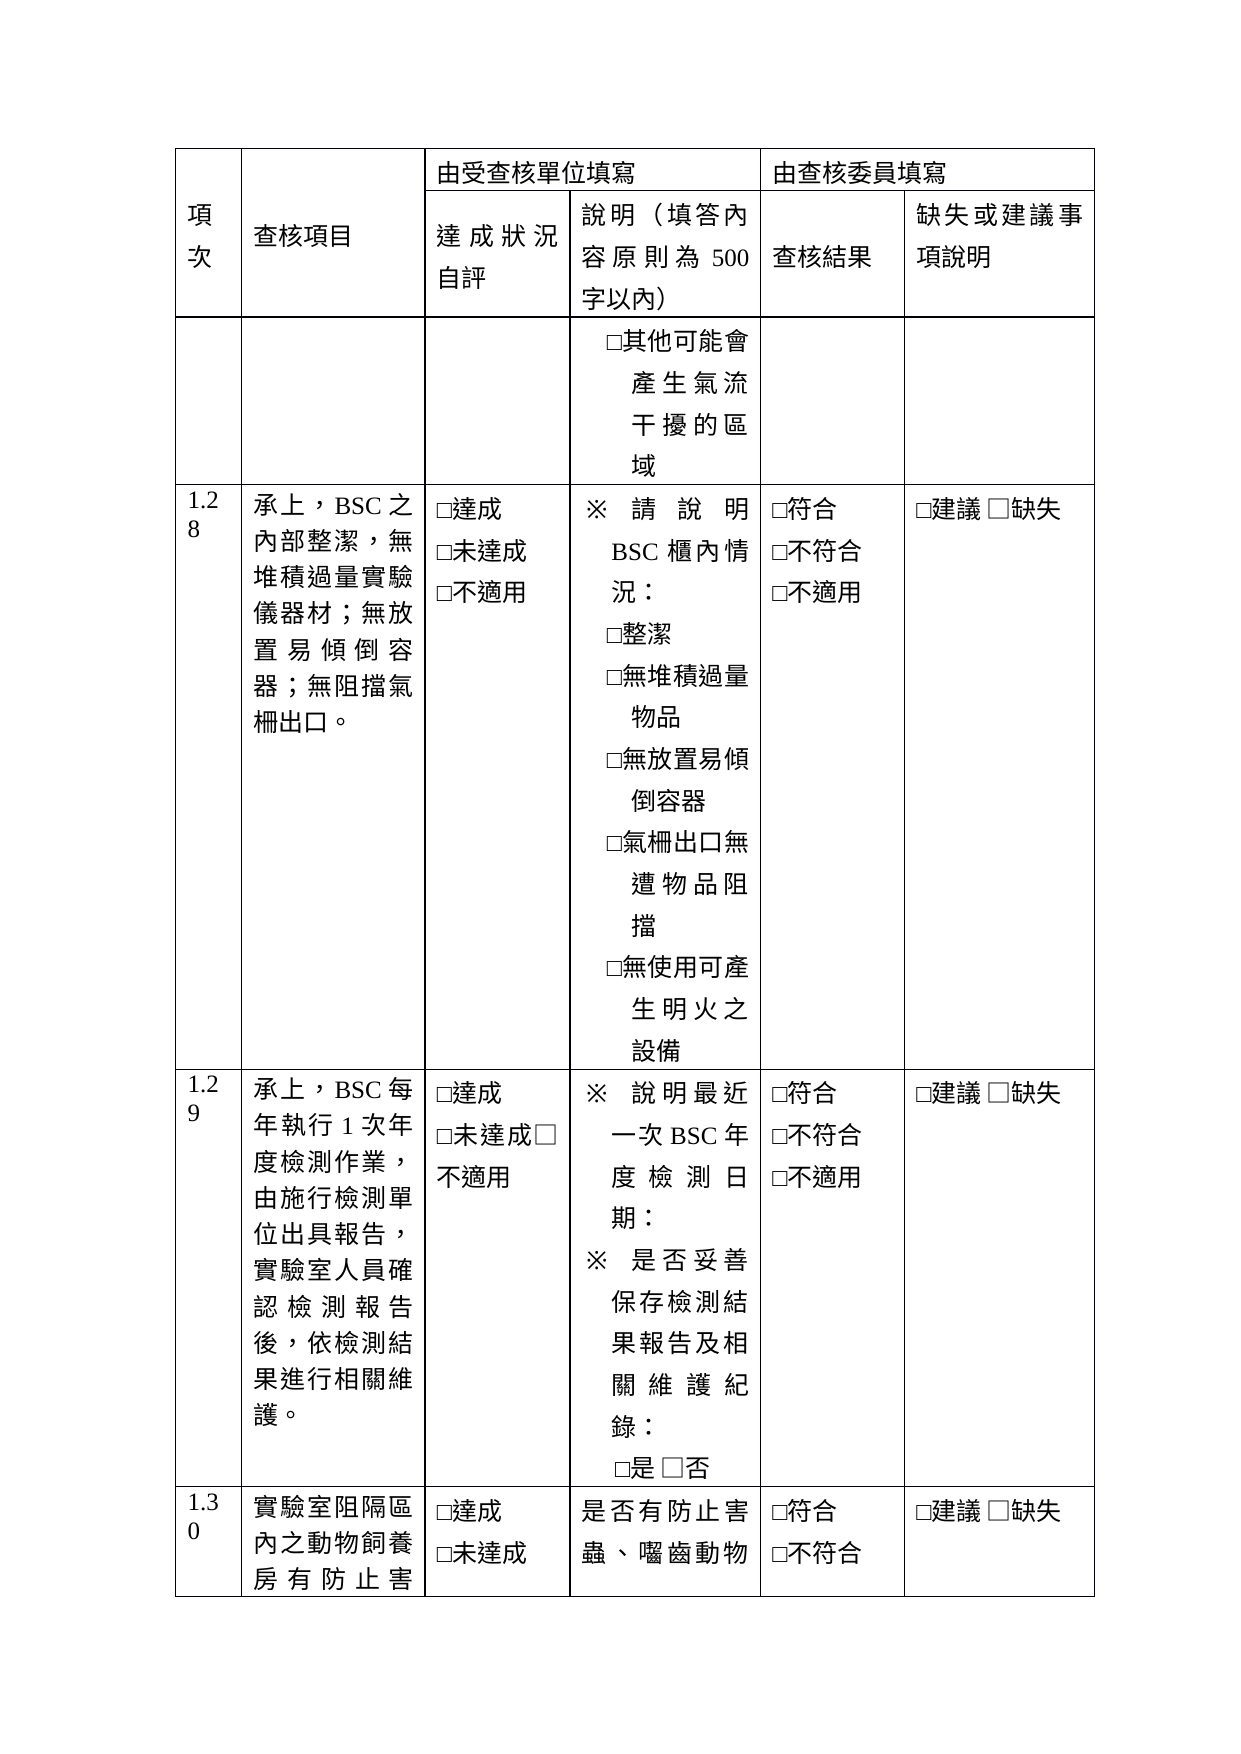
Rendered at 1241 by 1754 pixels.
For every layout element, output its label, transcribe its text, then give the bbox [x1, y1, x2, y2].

table_cell □建議 □缺失 [905, 1487, 1094, 1596]
table_cell □符合 □不符合 □不適用 [761, 485, 904, 1068]
table_header 由查核委員填寫 [761, 149, 1094, 190]
table_cell [176, 318, 241, 484]
table_cell □達成 □未達成□不適用 [426, 1070, 569, 1486]
table_cell 說明最近一次BSC年度檢測日期： 是否妥善保存檢測結果報告及相關維護紀錄： □是 □否 [571, 1070, 760, 1486]
table_cell □建議 □缺失 [905, 1070, 1094, 1486]
table_header 查核項目 [242, 149, 424, 316]
table_cell □符合 □不符合 [761, 1487, 904, 1596]
table_cell [242, 318, 424, 484]
table_cell 承上，BSC之內部整潔，無堆積過量實驗儀器材；無放置易傾倒容器；無阻擋氣柵出口。 [242, 485, 424, 1068]
table_cell 1.30 [176, 1487, 241, 1596]
table_header 由受查核單位填寫 [426, 149, 760, 190]
table_cell □建議 □缺失 [905, 485, 1094, 1068]
table_cell 達成狀況自評 [426, 191, 569, 316]
table_cell 缺失或建議事項說明 [905, 191, 1094, 316]
table_cell 1.28 [176, 485, 241, 1068]
table_header 項次 [176, 149, 241, 316]
table_cell □符合 □不符合 □不適用 [761, 1070, 904, 1486]
table_cell 1.29 [176, 1070, 241, 1486]
table_cell 實驗室阻隔區內之動物飼養房有防止害 [242, 1487, 424, 1596]
table_cell [761, 318, 904, 484]
table_cell □達成 □未達成 □不適用 [426, 485, 569, 1068]
table_cell [905, 318, 1094, 484]
table_cell □達成 □未達成 [426, 1487, 569, 1596]
table_cell 是否有防止害蟲、囓齒動物 [571, 1487, 760, 1596]
table_cell [426, 318, 569, 484]
table_cell 說明（填答內容原則為500字以內） [571, 191, 760, 316]
table_cell 請說明BSC櫃內情況： □整潔 □無堆積過量物品 □無放置易傾倒容器 □氣柵出口無遭物品阻擋 □無使用可產生明火之設備 [571, 485, 760, 1068]
table_cell 查核結果 [761, 191, 904, 316]
table_cell 承上，BSC每年執行1次年度檢測作業，由施行檢測單位出具報告，實驗室人員確認檢測報告後，依檢測結果進行相關維護。 [242, 1070, 424, 1486]
table_cell □其他可能會產生氣流干擾的區域 [571, 318, 760, 484]
